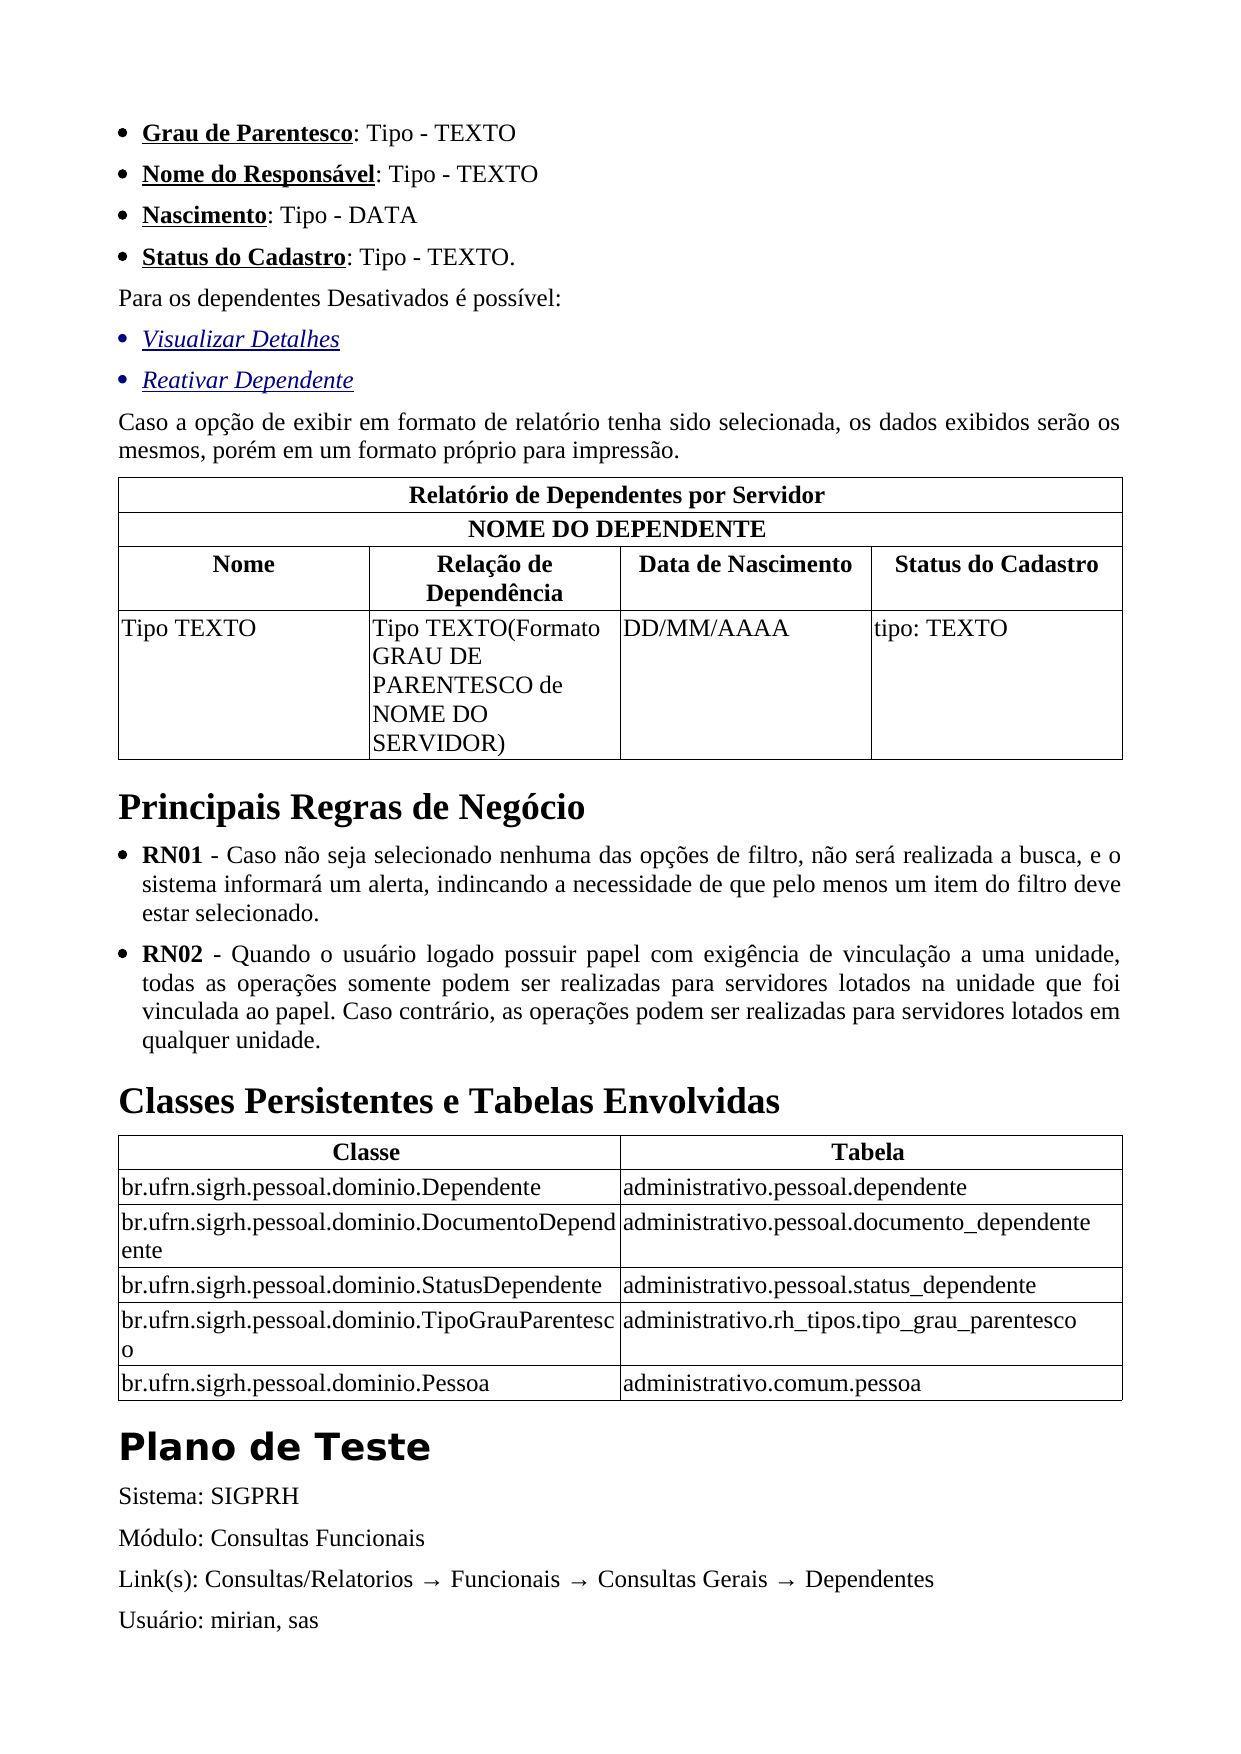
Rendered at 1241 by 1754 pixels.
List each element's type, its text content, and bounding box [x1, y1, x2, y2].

list Grau de Parentesco: Tipo - TEXTO [118, 118, 1122, 147]
table_cell administrativo.pessoal.status_dependente [621, 1268, 1122, 1302]
table_cell Tipo TEXTO [119, 611, 369, 759]
text Link(s): Consultas/Relatorios → Funcionais → Consultas Gerais → Dependentes [118, 1564, 1122, 1593]
table_cell tipo: TEXTO [872, 611, 1122, 759]
text Sistema: SIGPRH [118, 1481, 1122, 1510]
table_cell br.ufrn.sigrh.pessoal.dominio.StatusDependente [119, 1268, 620, 1302]
table_cell Tipo TEXTO(Formato GRAU DE PARENTESCO de NOME DO SERVIDOR) [370, 611, 620, 759]
table_cell Data de Nascimento [621, 547, 871, 610]
table_cell administrativo.comum.pessoa [621, 1366, 1122, 1400]
list RN02 - Quando o usuário logado possuir papel com exigência de vinculação a uma unidade, todas as operações somente podem ser realizadas para servidores lotados na unidade que foi vinculada ao papel. Caso contrário, as operações podem ser realizadas para servidores lotados em qualquer unidade. [118, 939, 1122, 1054]
list Status do Cadastro: Tipo - TEXTO. [118, 242, 1122, 271]
subtitle Classes Persistentes e Tabelas Envolvidas [118, 1079, 1122, 1122]
table_cell br.ufrn.sigrh.pessoal.dominio.TipoGrauParentesco [119, 1303, 620, 1365]
table_cell DD/MM/AAAA [621, 611, 871, 759]
text Caso a opção de exibir em formato de relatório tenha sido selecionada, os dados exibidos serão os mesmos, porém em um formato próprio para impressão. [118, 407, 1122, 464]
text Módulo: Consultas Funcionais [118, 1523, 1122, 1551]
list Nascimento: Tipo - DATA [118, 201, 1122, 229]
table_cell Status do Cadastro [872, 547, 1122, 610]
table_cell Relação de Dependência [370, 547, 620, 610]
subtitle Plano de Teste [118, 1425, 1122, 1469]
table_cell administrativo.pessoal.dependente [621, 1170, 1122, 1204]
list Nome do Responsável: Tipo - TEXTO [118, 159, 1122, 188]
table_header Tabela [621, 1136, 1122, 1169]
list RN01 - Caso não seja selecionado nenhuma das opções de filtro, não será realizada a busca, e o sistema informará um alerta, indincando a necessidade de que pelo menos um item do filtro deve estar selecionado. [118, 840, 1122, 926]
table_cell Nome [119, 547, 369, 610]
table_cell administrativo.pessoal.documento_dependente [621, 1205, 1122, 1267]
table_cell NOME DO DEPENDENTE [119, 513, 1122, 546]
table_header Classe [119, 1136, 620, 1169]
text Usuário: mirian, sas [118, 1605, 1122, 1634]
table_cell br.ufrn.sigrh.pessoal.dominio.Dependente [119, 1170, 620, 1204]
subtitle Principais Regras de Negócio [118, 784, 1122, 828]
table_cell br.ufrn.sigrh.pessoal.dominio.Pessoa [119, 1366, 620, 1400]
list Reativar Dependente [118, 366, 1122, 394]
text Para os dependentes Desativados é possível: [118, 283, 1122, 312]
list Visualizar Detalhes [118, 324, 1122, 353]
table_cell administrativo.rh_tipos.tipo_grau_parentesco [621, 1303, 1122, 1365]
table_cell br.ufrn.sigrh.pessoal.dominio.DocumentoDependente [119, 1205, 620, 1267]
table_header Relatório de Dependentes por Servidor [119, 478, 1122, 512]
